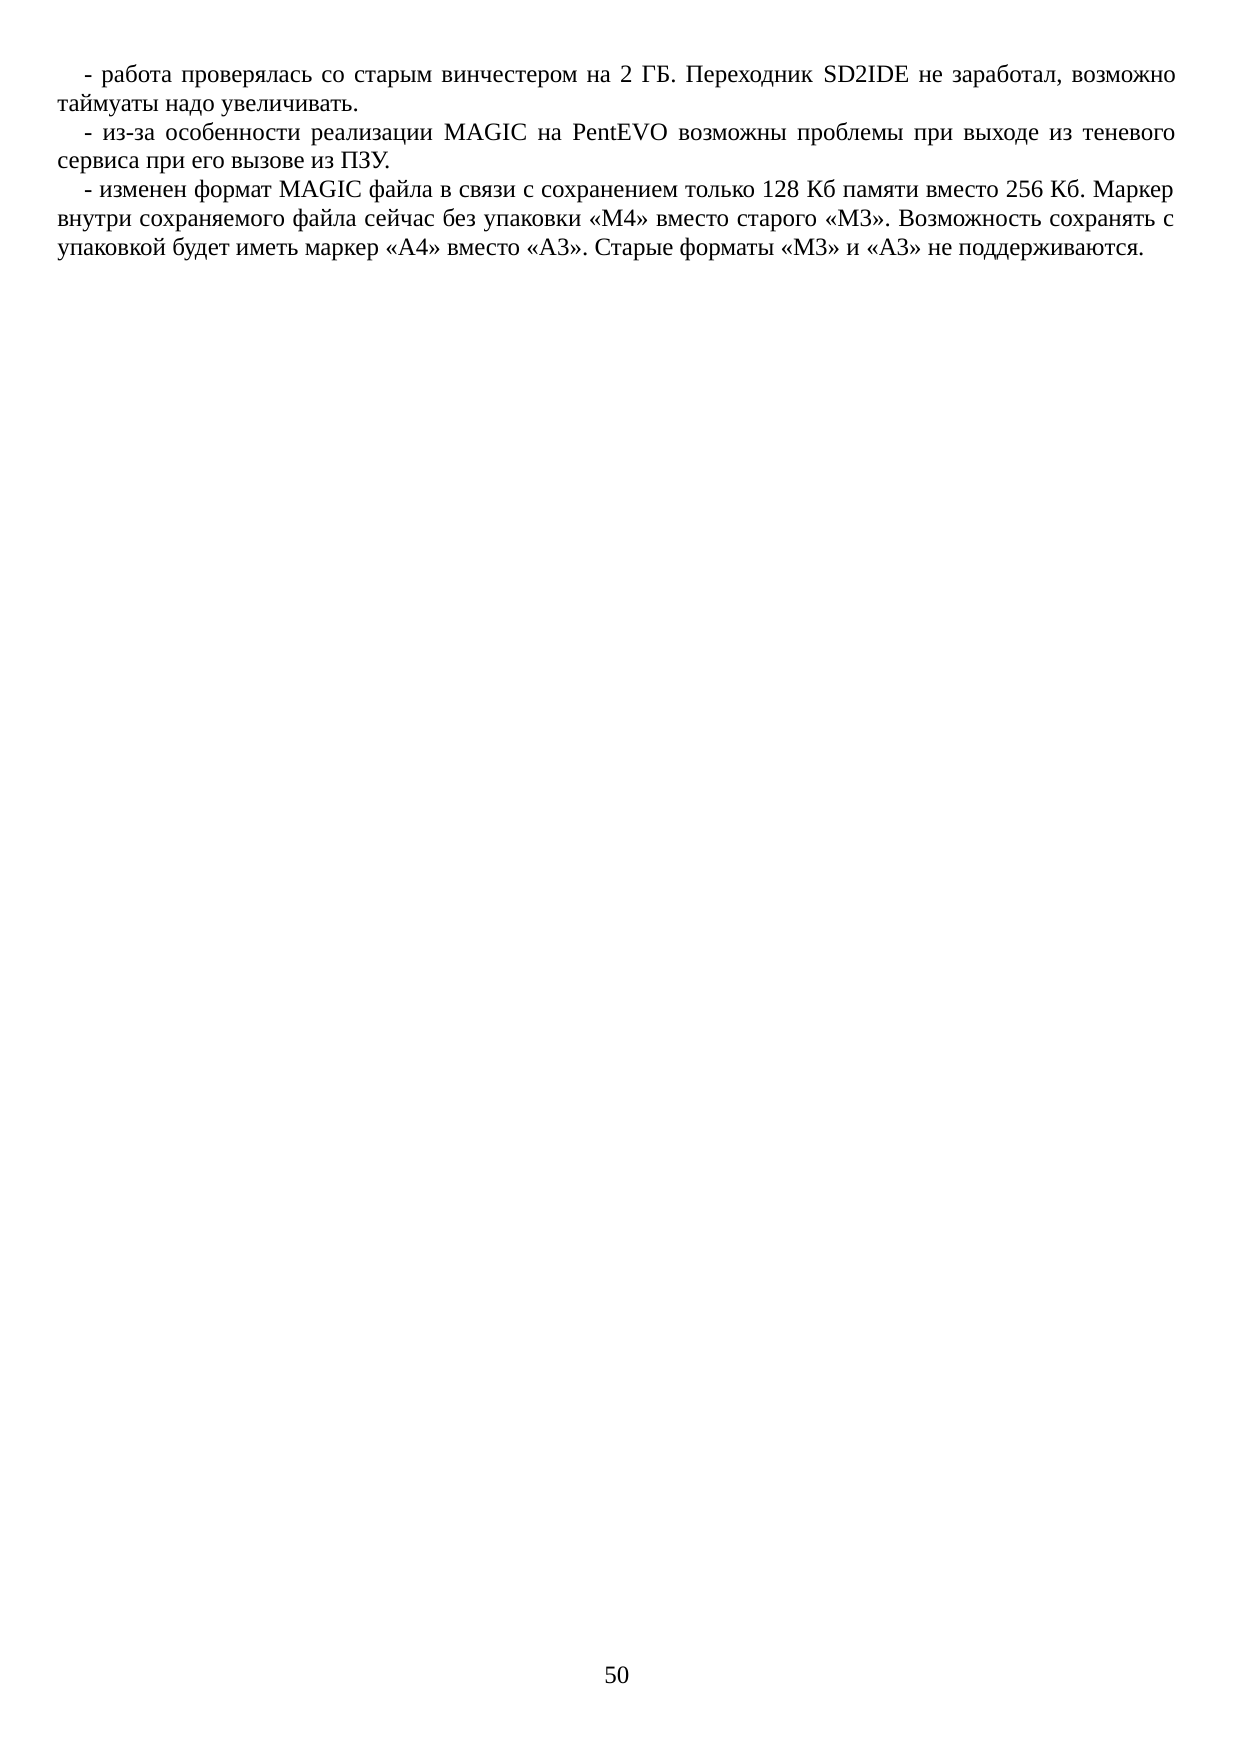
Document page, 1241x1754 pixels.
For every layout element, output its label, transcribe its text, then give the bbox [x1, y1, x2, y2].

text - работа проверялась со старым винчестером на 2 ГБ. Переходник SD2IDE не заработал, возможно таймуаты надо увеличивать. [57, 59, 1176, 117]
text - из-за особенности реализации MAGIC на PentEVO возможны проблемы при выходе из теневого сервиса при его вызове из ПЗУ. [57, 117, 1176, 174]
text - изменен формат MAGIC файла в связи с сохранением только 128 Кб памяти вместо 256 Кб. Маркер внутри сохраняемого файла сейчас без упаковки «M4» вместо старого «M3». Возможность сохранять с упаковкой будет иметь маркер «A4» вместо «A3». Старые форматы «M3» и «A3» не поддерживаются. [57, 174, 1176, 261]
